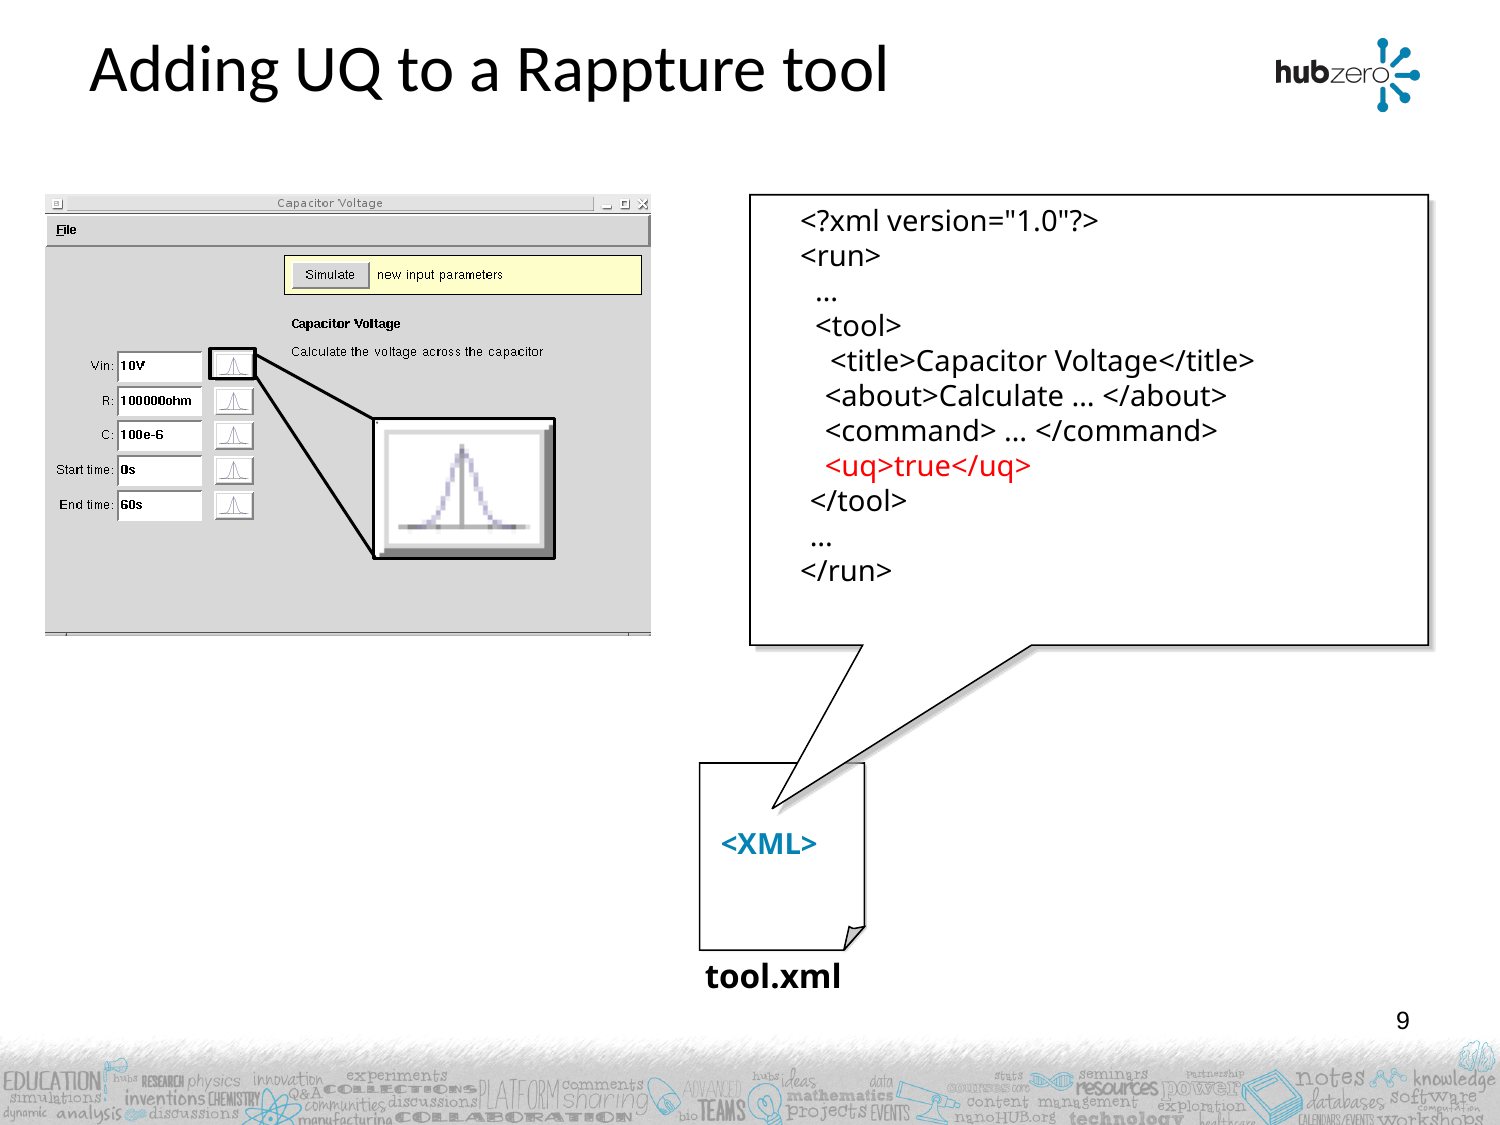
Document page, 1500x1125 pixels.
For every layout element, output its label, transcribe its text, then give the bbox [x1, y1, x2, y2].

text_box tool.xml [690, 947, 858, 1003]
picture [45, 194, 651, 636]
text_box <?xml version="1.0"?> <run> … <tool> <title>Capacitor Voltage</title> <about>Calculate … </about> <command> … </command> <uq>true</uq> </tool> ... </run> [750, 194, 1429, 809]
picture [1272, 35, 1423, 115]
text_box [699, 762, 865, 947]
text_box [706, 817, 833, 869]
picture [0, 1034, 1500, 1125]
text_box [1074, 989, 1425, 1050]
text_box Adding UQ to a Rappture tool [75, 12, 1249, 118]
